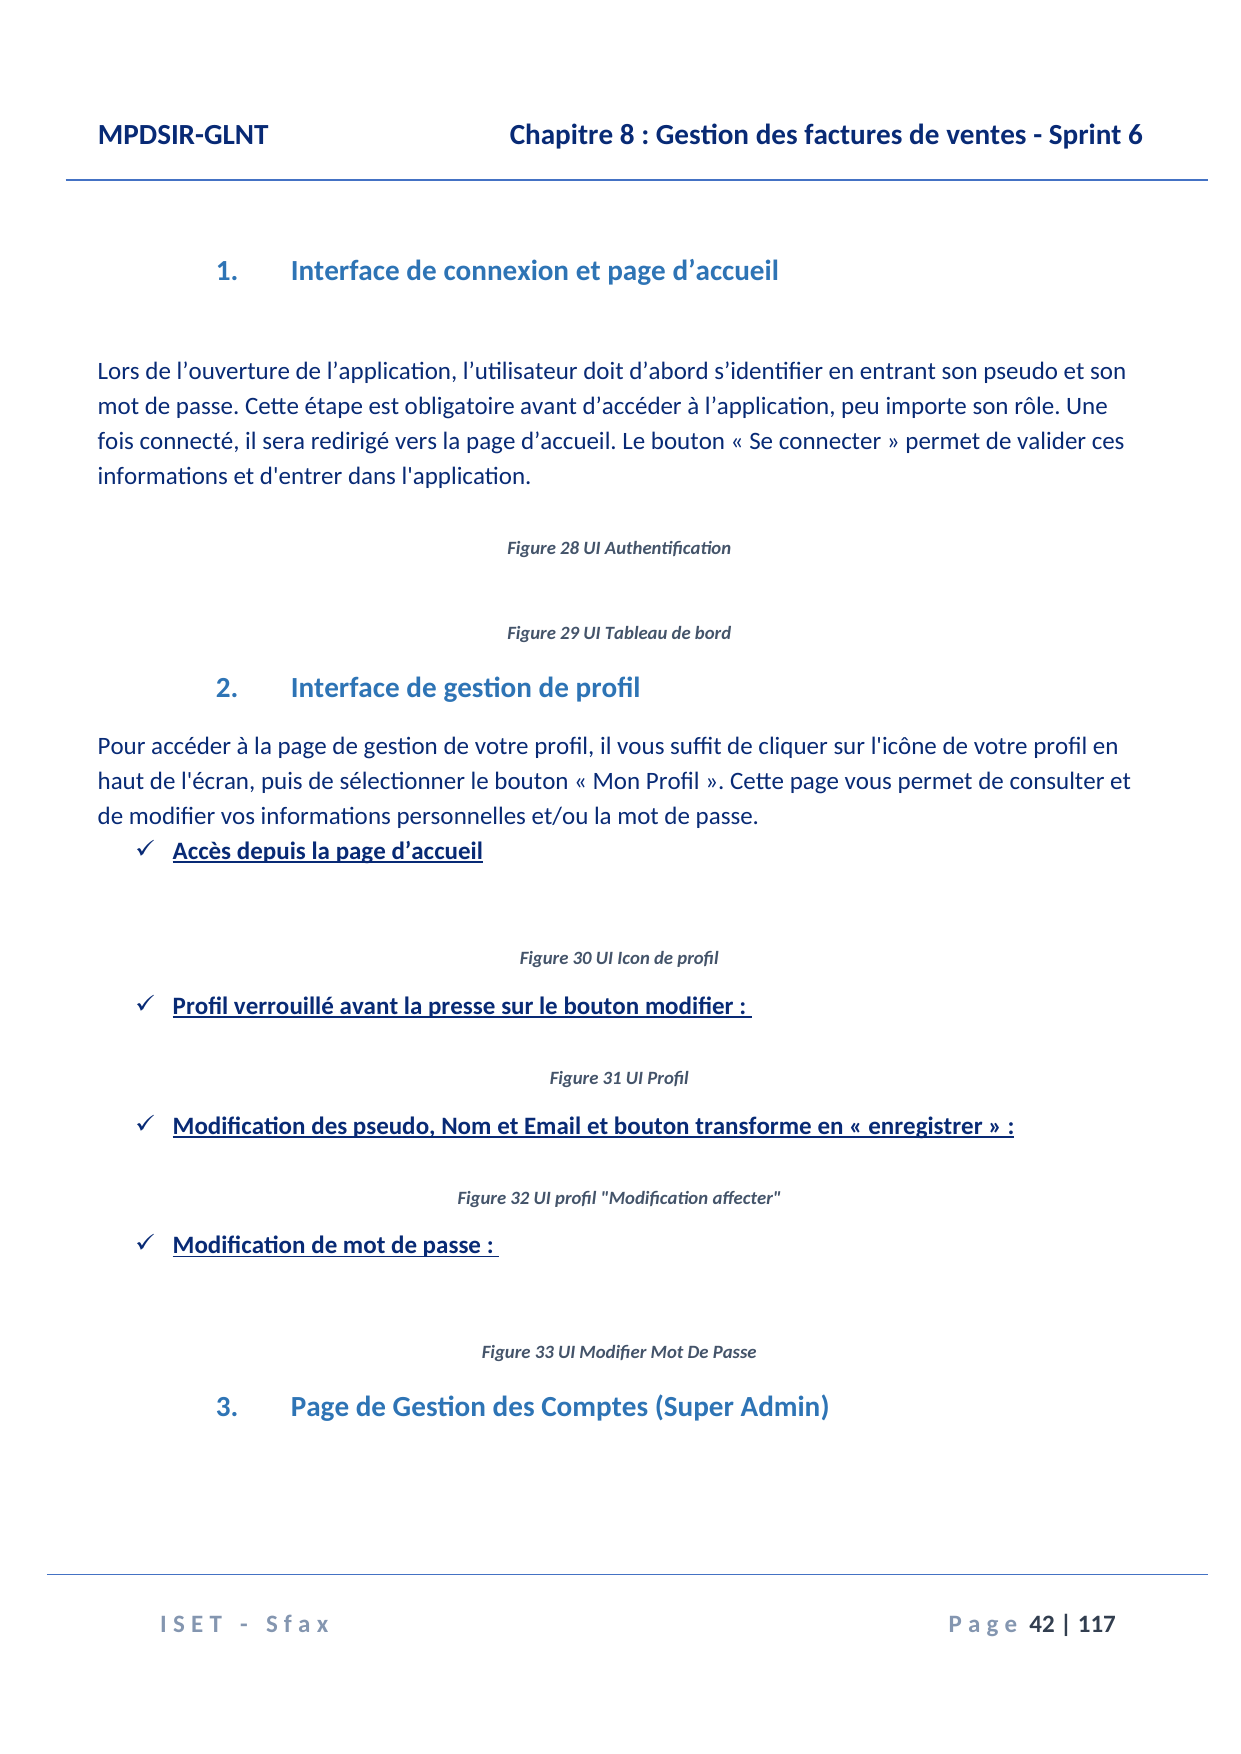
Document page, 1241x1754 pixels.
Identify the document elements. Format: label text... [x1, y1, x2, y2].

list Modification des pseudo, Nom et Email et bouton transforme en « enregistrer » : [135, 1110, 1143, 1140]
text Pour accéder à la page de gestion de votre profil, il vous suffit de cliquer sur l'icône de votre profil en haut de l'écran, puis de sélectionner le bouton « Mon Profil ». Cette page vous permet de consulter et de modifier vos informations personnelles et/ou la mot de passe. [97, 731, 1143, 831]
text Lors de l’ouverture de l’application, l’utilisateur doit d’abord s’identifier en entrant son pseudo et son mot de passe. Cette étape est obligatoire avant d’accéder à l’application, peu importe son rôle. Une fois connecté, il sera redirigé vers la page d’accueil. Le bouton « Se connecter » permet de valider ces informations et d'entrer dans l'application. [97, 355, 1143, 491]
text Figure 29 UI Tableau de bord [97, 621, 1143, 644]
text Figure 30 UI Icon de profil [97, 946, 1143, 969]
text Figure 33 UI Modifier Mot De Passe [97, 1341, 1143, 1363]
text Figure 28 UI Authentification [97, 536, 1143, 559]
list Modification de mot de passe : [135, 1229, 1143, 1260]
subtitle Interface de gestion de profil [216, 669, 1143, 704]
text Figure 32 UI profil "Modification affecter" [97, 1186, 1143, 1209]
subtitle Page de Gestion des Comptes (Super Admin) [216, 1388, 1143, 1424]
list Accès depuis la page d’accueil [135, 836, 1143, 866]
list Profil verrouillé avant la presse sur le bouton modifier : [135, 990, 1143, 1021]
subtitle Interface de connexion et page d’accueil [216, 252, 1143, 288]
text Figure 31 UI Profil [97, 1066, 1143, 1089]
